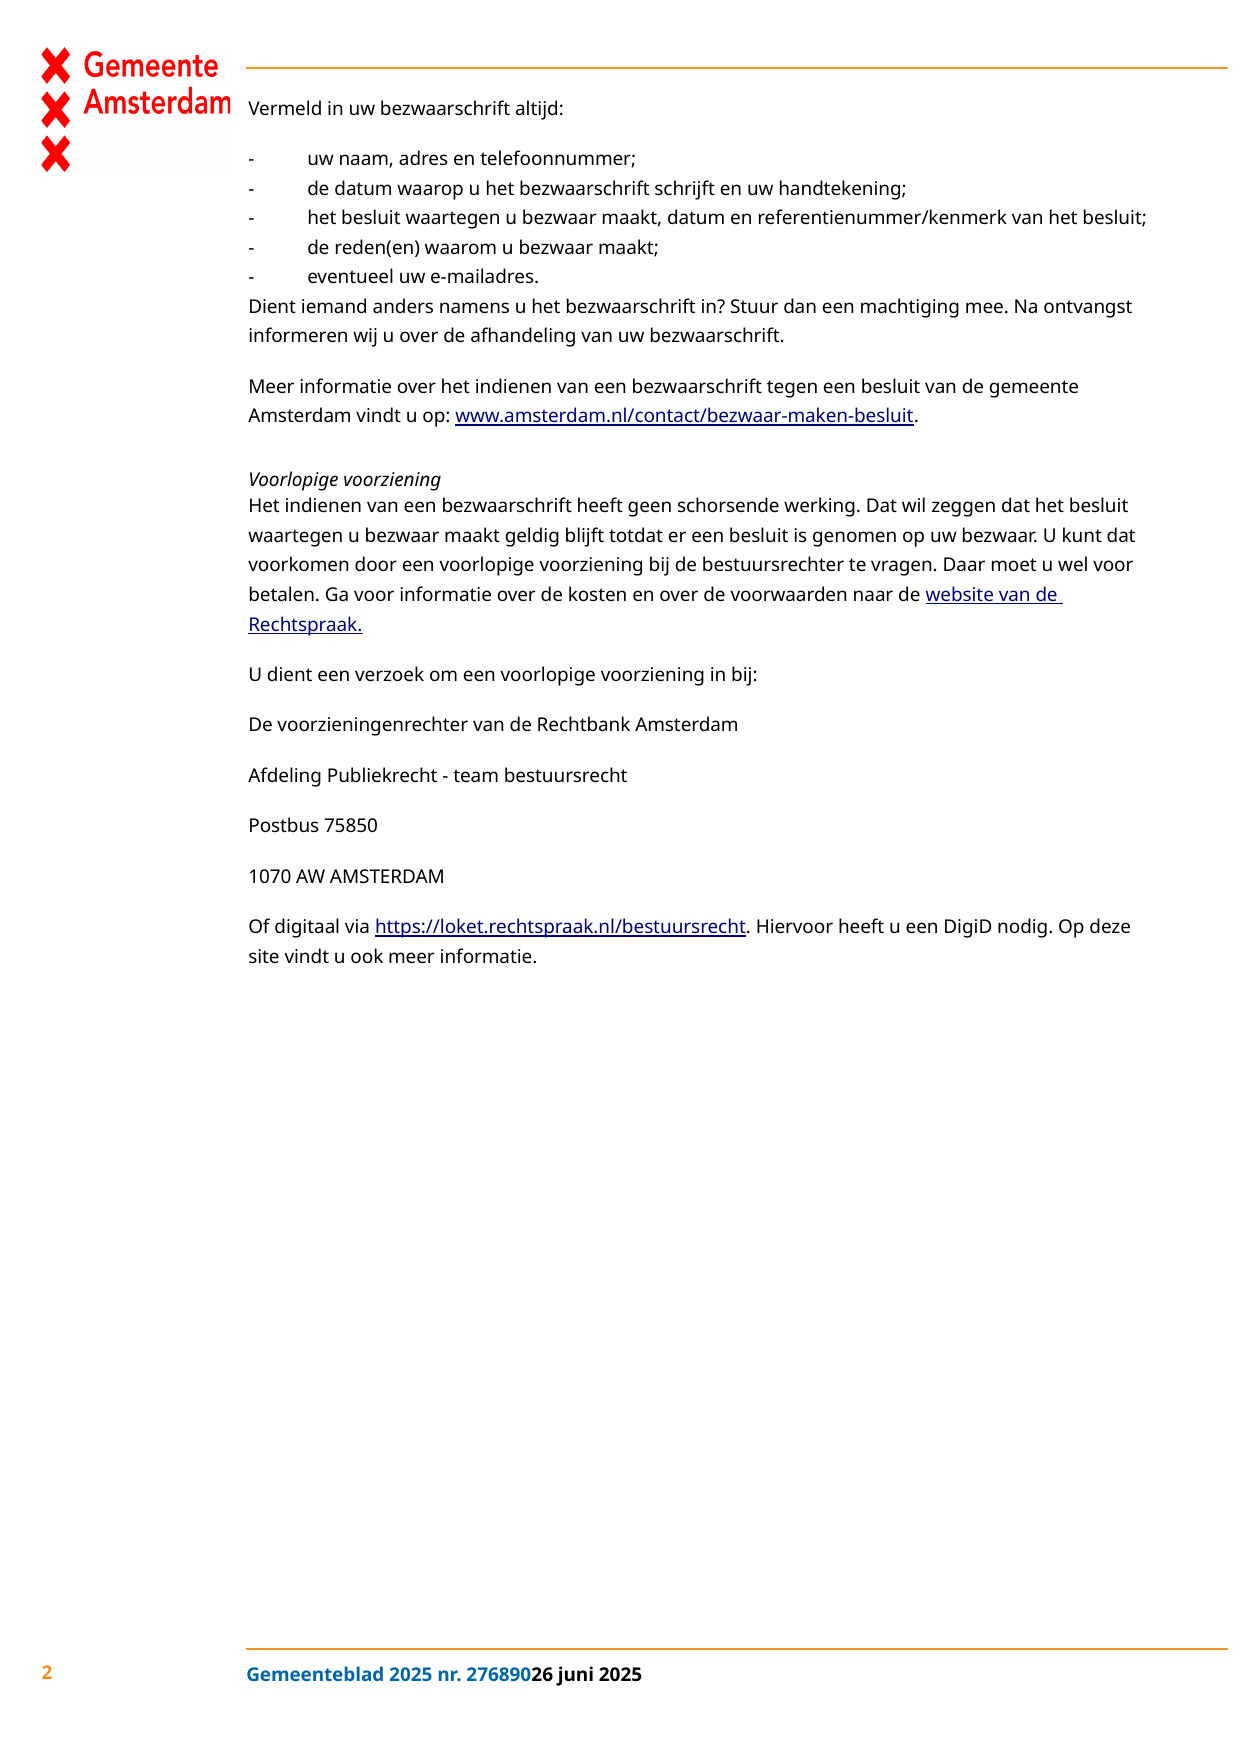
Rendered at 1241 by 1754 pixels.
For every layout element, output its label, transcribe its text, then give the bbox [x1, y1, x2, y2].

list het besluit waartegen u bezwaar maakt, datum en referentienummer/kenmerk van het besluit; [248, 204, 1152, 230]
text Of digitaal via https://loket.rechtspraak.nl/bestuursrecht. Hiervoor heeft u een DigiD nodig. Op deze site vindt u ook meer informatie. [248, 913, 1152, 968]
list uw naam, adres en telefoonnummer; [248, 145, 1152, 171]
text Dient iemand anders namens u het bezwaarschrift in? Stuur dan een machtiging mee. Na ontvangst informeren wij u over de afhandeling van uw bezwaarschrift. [248, 293, 1152, 348]
text Afdeling Publiekrecht - team bestuursrecht [248, 762, 1152, 788]
text Vermeld in uw bezwaarschrift altijd: [248, 95, 1152, 121]
text Voorlopige voorziening [248, 467, 1152, 492]
text Meer informatie over het indienen van een bezwaarschrift tegen een besluit van de gemeente Amsterdam vindt u op: www.amsterdam.nl/contact/bezwaar-maken-besluit. [248, 373, 1152, 428]
list de reden(en) waarom u bezwaar maakt; [248, 234, 1152, 260]
text Het indienen van een bezwaarschrift heeft geen schorsende werking. Dat wil zeggen dat het besluit waartegen u bezwaar maakt geldig blijft totdat er een besluit is genomen op uw bezwaar. U kunt dat voorkomen door een voorlopige voorziening bij de bestuursrechter te vragen. Daar moet u wel voor betalen. Ga voor informatie over de kosten en over de voorwaarden naar de website van de Rechtspraak. [248, 492, 1152, 636]
text De voorzieningenrechter van de Rechtbank Amsterdam [248, 712, 1152, 737]
text 1070 AW AMSTERDAM [248, 863, 1152, 888]
picture [41, 47, 231, 172]
text Postbus 75850 [248, 812, 1152, 838]
list de datum waarop u het bezwaarschrift schrijft en uw handtekening; [248, 175, 1152, 201]
text U dient een verzoek om een voorlopige voorziening in bij: [248, 661, 1152, 687]
list eventueel uw e-mailadres. [248, 263, 1152, 289]
